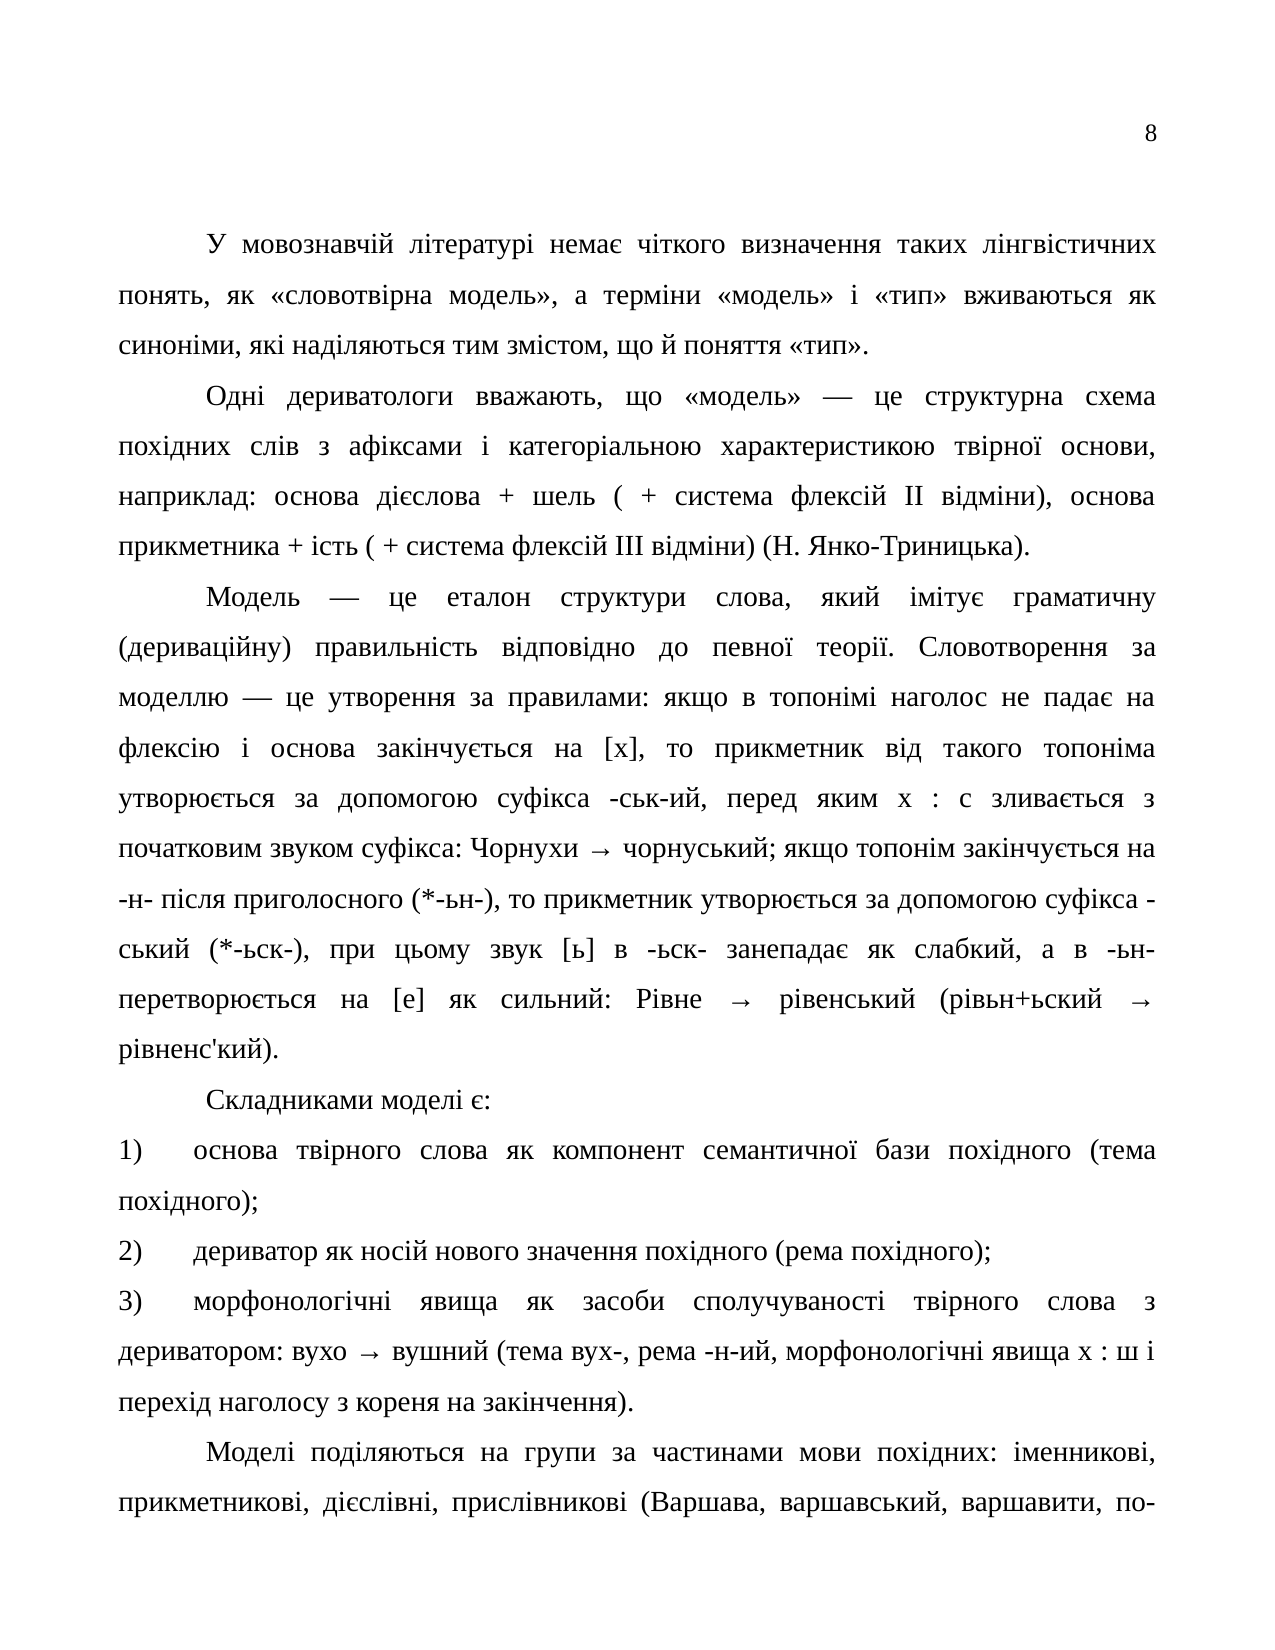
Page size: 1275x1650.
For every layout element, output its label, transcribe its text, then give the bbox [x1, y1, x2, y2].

text Моделі поділяються на групи за частинами мови похідних: іменникові, прикметникові, дієслівні, прислівникові (Варшава, варшавський, варшавити, по- [118, 1434, 1157, 1518]
text Модель — це еталон структури слова, який імітує граматичну (дериваційну) правильність відповідно до певної теорії. Словотворення за моделлю — це утворення за правилами: якщо в топонімі наголос не падає на флексію і основа закінчується на [х], то прикметник від такого топоніма утворюється за допомогою суфікса -ськ-ий, перед яким х : с зливається з початковим звуком суфікса: Чорнухи → чорнуський; якщо топонім закінчується на -н- після приголосного (*-ьн-), то прикметник утворюється за допомогою суфікса -ський (*-ьск-), при цьому звук [ь] в -ьск- занепадає як слабкий, а в -ьн- перетворюється на [е] як сильний: Рівне → рівенський (рівьн+ьский → рівненс'кий). [118, 579, 1157, 1065]
list дериватор як носій нового значення похідного (рема похідного); [118, 1233, 1157, 1266]
text Одні дериватологи вважають, що «модель» — це структурна схема похідних слів з афіксами і категоріальною характеристикою твірної основи, наприклад: основа дієслова + шель ( + система флексій II відміни), основа прикметника + ість ( + система флексій III відміни) (Н. Янко-Триницька). [118, 378, 1157, 562]
list морфонологічні явища як засоби сполучуваності твірного слова з дериватором: вухо → вушний (тема вух-, рема -н-ий, морфонологічні явища х : ш і перехід наголосу з кореня на закінчення). [118, 1283, 1157, 1417]
list основа твірного слова як компонент семантичної бази похідного (тема похідного); [118, 1132, 1157, 1216]
text У мовознавчій літературі немає чіткого визначення таких лінгвістичних понять, як «словотвірна модель», а терміни «модель» і «тип» вживаються як синоніми, які наділяються тим змістом, що й поняття «тип». [118, 227, 1157, 361]
text Складниками моделі є: [118, 1082, 1157, 1116]
